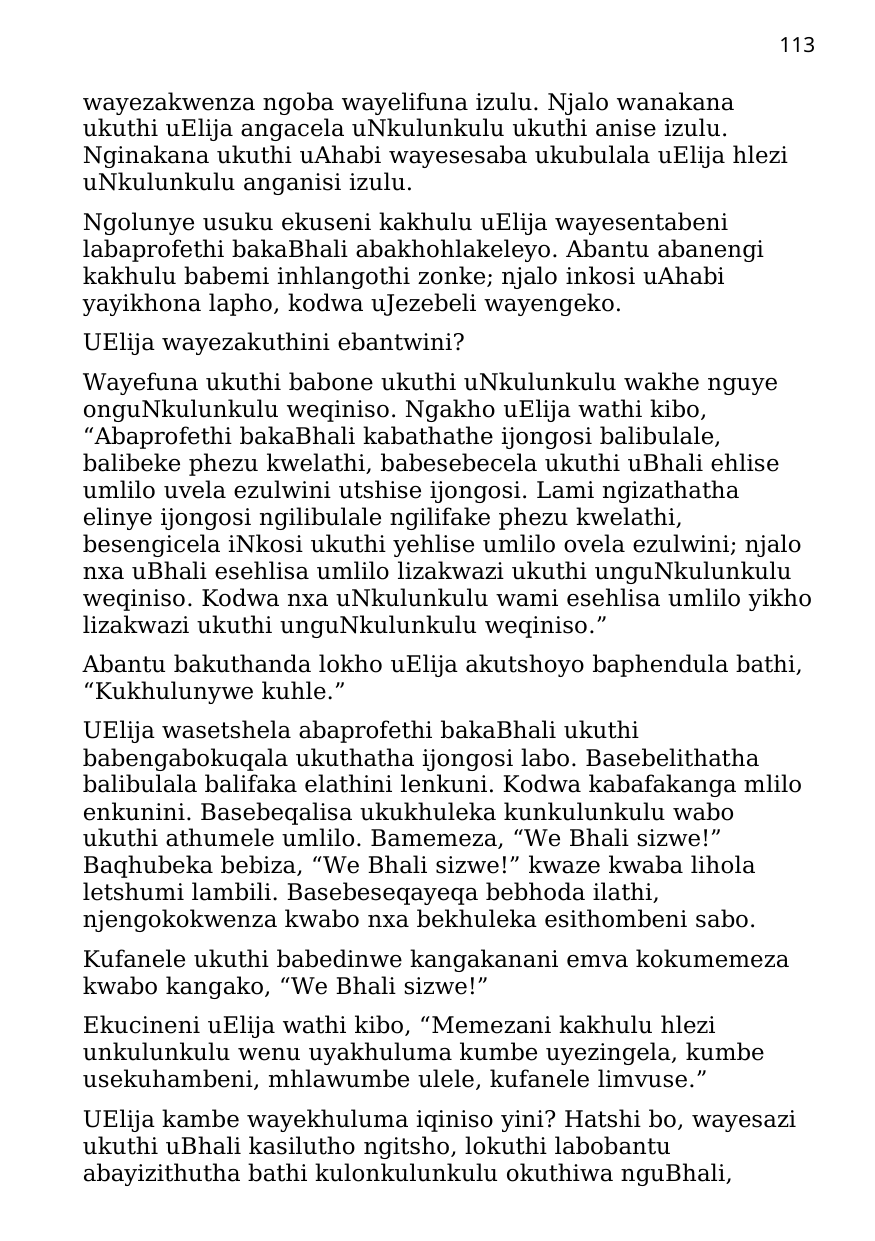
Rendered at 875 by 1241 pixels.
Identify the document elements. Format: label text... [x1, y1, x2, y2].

text Ngolunye usuku ekuseni kakhulu uElija wayesentabeni labaprofethi bakaBhali abakhohlakeleyo. Abantu abanengi kakhulu babemi inhlangothi zonke; njalo inkosi uAhabi yayikhona lapho, kodwa uJezebeli wayengeko. [83, 209, 815, 317]
text UElija wasetshela abaprofethi bakaBhali ukuthi babengabokuqala ukuthatha ijongosi labo. Basebelithatha balibulala balifaka elathini lenkuni. Kodwa kabafakanga mlilo enkunini. Basebeqalisa ukukhuleka kunkulunkulu wabo ukuthi athumele umlilo. Bamemeza, “We Bhali sizwe!” Baqhubeka bebiza, “We Bhali sizwe!” kwaze kwaba lihola letshumi lambili. Basebeseqayeqa bebhoda ilathi, njengokokwenza kwabo nxa bekhuleka esithombeni sabo. [83, 717, 815, 933]
text UElija wayezakuthini ebantwini? [83, 329, 815, 356]
text Kufanele ukuthi babedinwe kangakanani emva kokumemeza kwabo kangako, “We Bhali sizwe!” [83, 946, 815, 1000]
text wayezakwenza ngoba wayelifuna izulu. Njalo wanakana ukuthi uElija angacela uNkulunkulu ukuthi anise izulu. Nginakana ukuthi uAhabi wayesesaba ukubulala uElija hlezi uNkulunkulu anganisi izulu. [83, 88, 815, 196]
text UElija kambe wayekhuluma iqiniso yini? Hatshi bo, wayesazi ukuthi uBhali kasilutho ngitsho, lokuthi labobantu abayizithutha bathi kulonkulunkulu okuthiwa nguBhali, [83, 1106, 815, 1187]
text Ekucineni uElija wathi kibo, “Memezani kakhulu hlezi unkulunkulu wenu uyakhuluma kumbe uyezingela, kumbe usekuhambeni, mhlawumbe ulele, kufanele limvuse.” [83, 1012, 815, 1093]
text Abantu bakuthanda lokho uElija akutshoyo baphendula bathi, “Kukhulunywe kuhle.” [83, 651, 815, 705]
text Wayefuna ukuthi babone ukuthi uNkulunkulu wakhe nguye onguNkulunkulu weqiniso. Ngakho uElija wathi kibo, “Abaprofethi bakaBhali kabathathe ijongosi balibulale, balibeke phezu kwelathi, babesebecela ukuthi uBhali ehlise umlilo uvela ezulwini utshise ijongosi. Lami ngizathatha elinye ijongosi ngilibulale ngilifake phezu kwelathi, besengicela iNkosi ukuthi yehlise umlilo ovela ezulwini; njalo nxa uBhali esehlisa umlilo lizakwazi ukuthi unguNkulunkulu weqiniso. Kodwa nxa uNkulunkulu wami esehlisa umlilo yikho lizakwazi ukuthi unguNkulunkulu weqiniso.” [83, 369, 815, 638]
